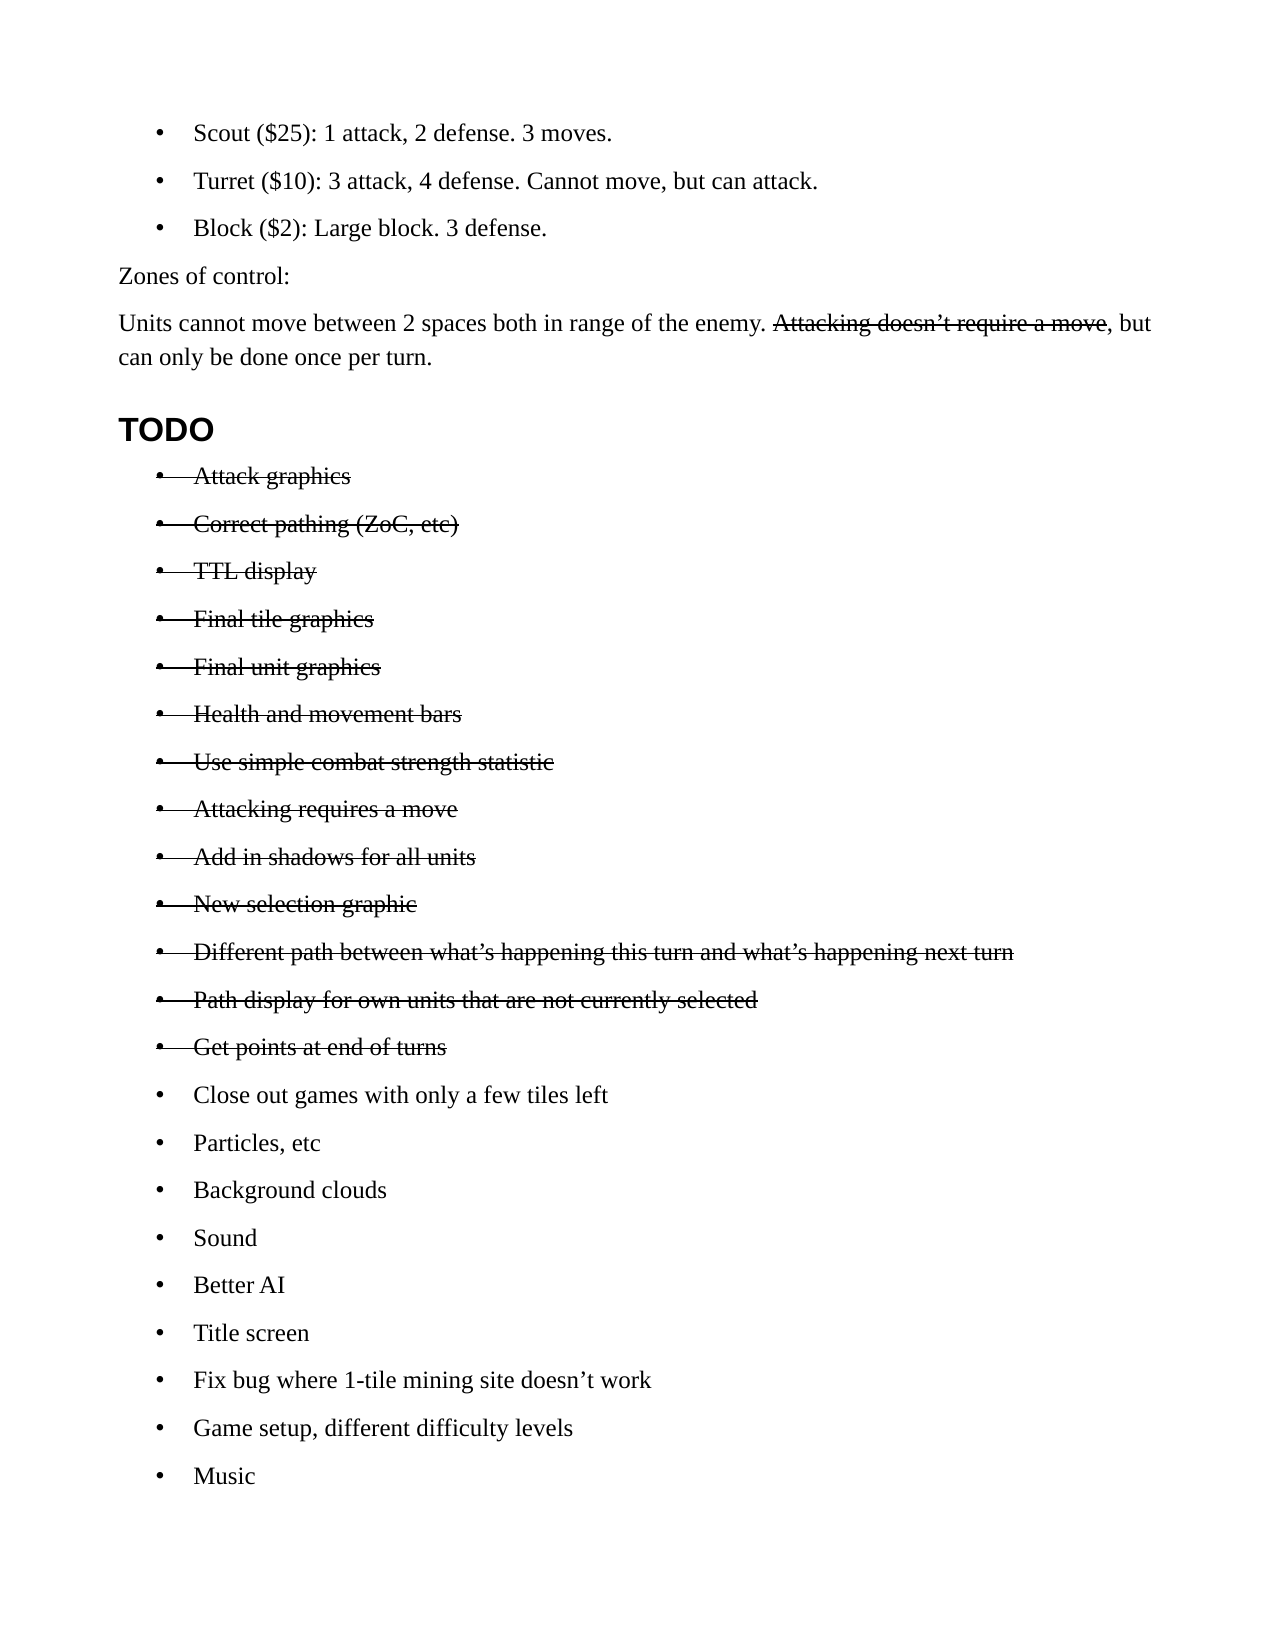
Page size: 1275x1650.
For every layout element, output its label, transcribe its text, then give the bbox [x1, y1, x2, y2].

list New selection graphic [156, 889, 1157, 918]
subtitle TODO [118, 410, 1157, 449]
list Block ($2): Large block. 3 defense. [156, 213, 1157, 242]
list Background clouds [156, 1175, 1157, 1204]
text Zones of control: [118, 261, 1157, 290]
list Fix bug where 1-tile mining site doesn’t work [156, 1366, 1157, 1394]
list Title screen [156, 1318, 1157, 1347]
list Game setup, different difficulty levels [156, 1413, 1157, 1442]
list Add in shadows for all units [156, 842, 1157, 871]
list Use simple combat strength statistic [156, 747, 1157, 776]
list Scout ($25): 1 attack, 2 defense. 3 moves. [156, 118, 1157, 147]
list Better AI [156, 1270, 1157, 1299]
text Units cannot move between 2 spaces both in range of the enemy. Attacking doesn’t require a move, but can only be done once per turn. [118, 308, 1157, 370]
list Final tile graphics [156, 604, 1157, 633]
list Health and movement bars [156, 699, 1157, 728]
list Turret ($10): 3 attack, 4 defense. Cannot move, but can attack. [156, 166, 1157, 194]
list Final unit graphics [156, 652, 1157, 680]
list Path display for own units that are not currently selected [156, 985, 1157, 1013]
list Get points at end of turns [156, 1032, 1157, 1061]
list Close out games with only a few tiles left [156, 1080, 1157, 1109]
list Attacking requires a move [156, 794, 1157, 823]
list Particles, etc [156, 1128, 1157, 1156]
list Sound [156, 1223, 1157, 1252]
list Music [156, 1461, 1157, 1489]
list Different path between what’s happening this turn and what’s happening next turn [156, 937, 1157, 966]
list TTL display [156, 556, 1157, 585]
list Correct pathing (ZoC, etc) [156, 509, 1157, 537]
list Attack graphics [156, 461, 1157, 490]
